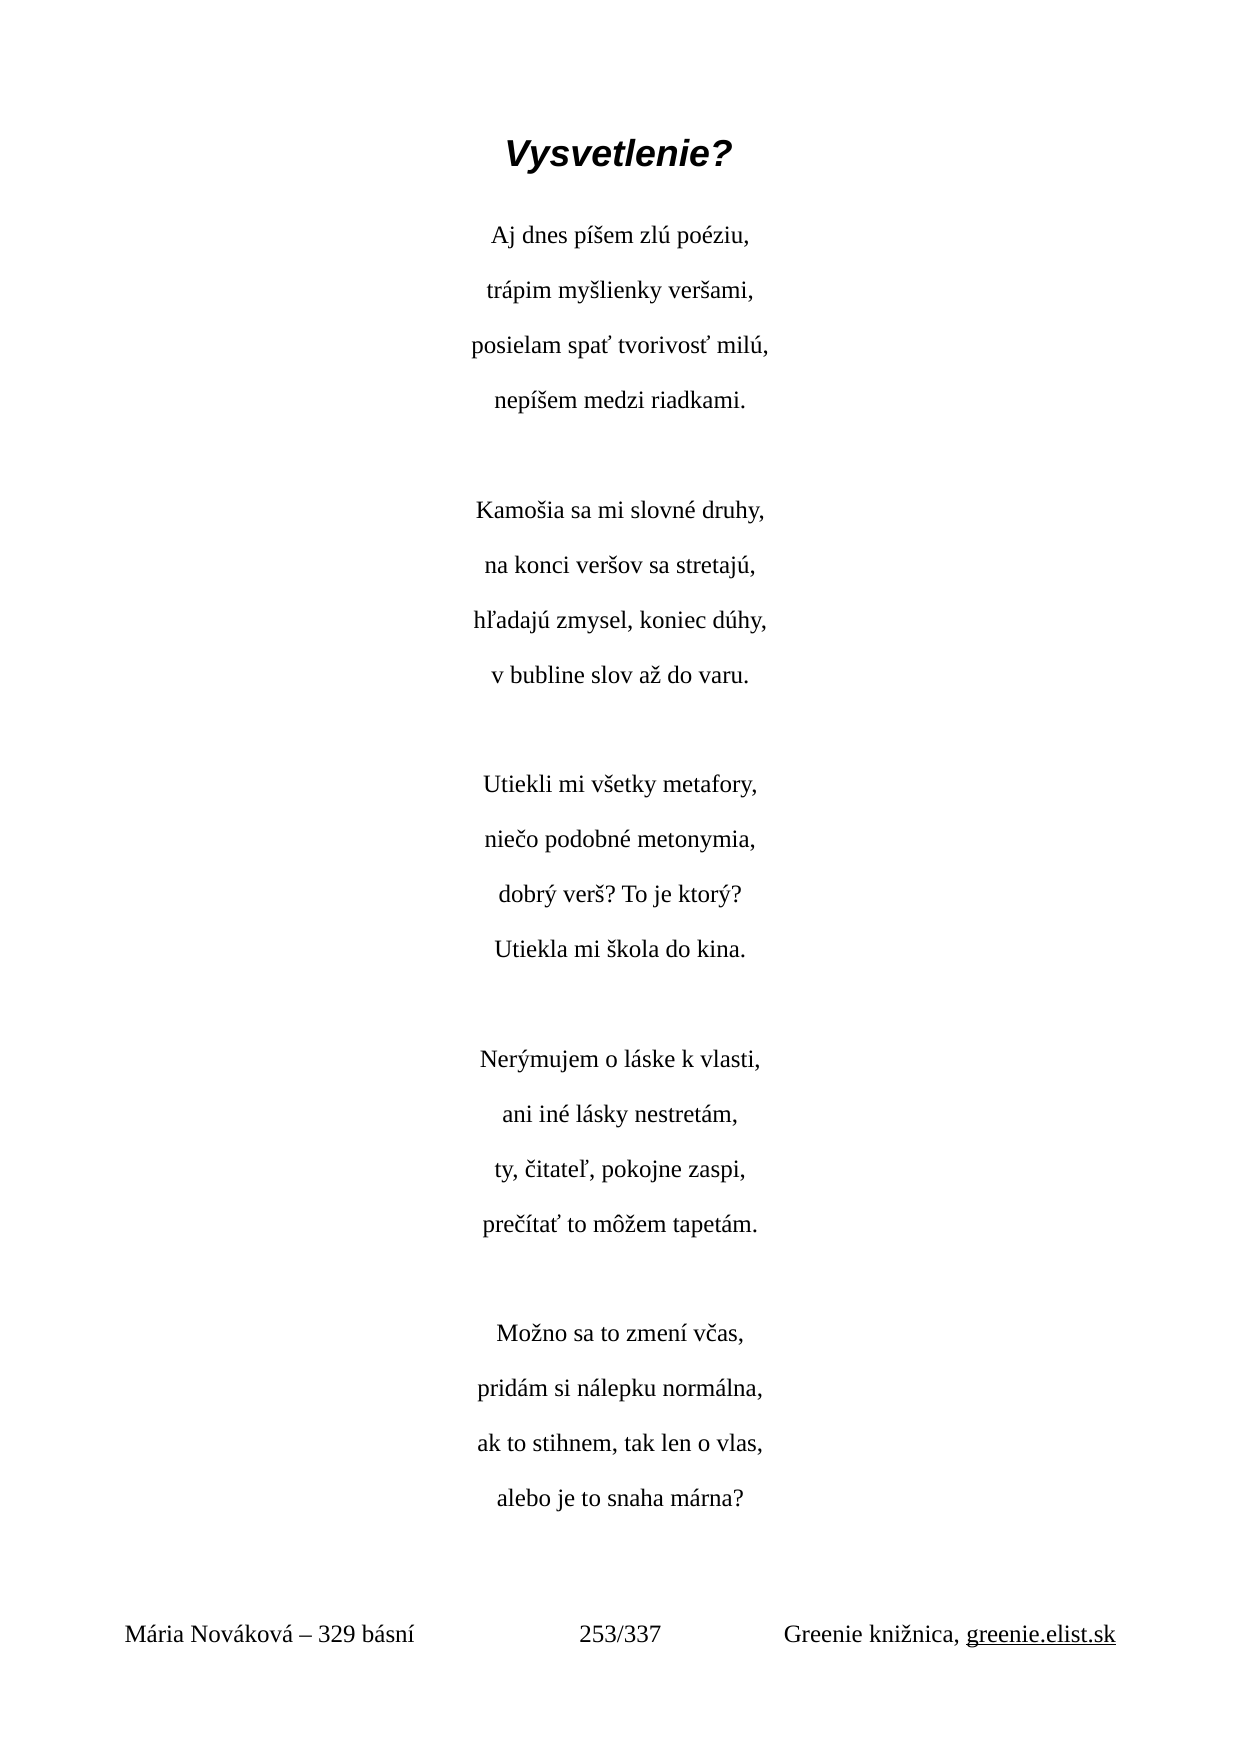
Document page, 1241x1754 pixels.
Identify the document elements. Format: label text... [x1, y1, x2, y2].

text ani iné lásky nestretám, [106, 1099, 1134, 1128]
text hľadajú zmysel, koniec dúhy, [106, 605, 1134, 633]
text trápim myšlienky veršami, [106, 275, 1134, 304]
text nepíšem medzi riadkami. [106, 385, 1134, 414]
text Nerýmujem o láske k vlasti, [106, 1044, 1134, 1073]
text v bubline slov až do varu. [106, 660, 1134, 688]
text prečítať to môžem tapetám. [106, 1209, 1134, 1237]
text Aj dnes píšem zlú poéziu, [106, 221, 1134, 249]
text ak to stihnem, tak len o vlas, [106, 1428, 1134, 1457]
text dobrý verš? To je ktorý? [106, 879, 1134, 908]
text posielam spať tvorivosť milú, [106, 330, 1134, 359]
text alebo je to snaha márna? [106, 1483, 1134, 1512]
text pridám si nálepku normálna, [106, 1373, 1134, 1402]
text Kamošia sa mi slovné druhy, [106, 495, 1134, 524]
subtitle Vysvetlenie? [106, 131, 1134, 174]
text Utiekli mi všetky metafory, [106, 769, 1134, 798]
text Utiekla mi škola do kina. [106, 934, 1134, 963]
text niečo podobné metonymia, [106, 824, 1134, 853]
text na konci veršov sa stretajú, [106, 550, 1134, 579]
text Možno sa to zmení včas, [106, 1318, 1134, 1347]
text ty, čitateľ, pokojne zaspi, [106, 1154, 1134, 1182]
